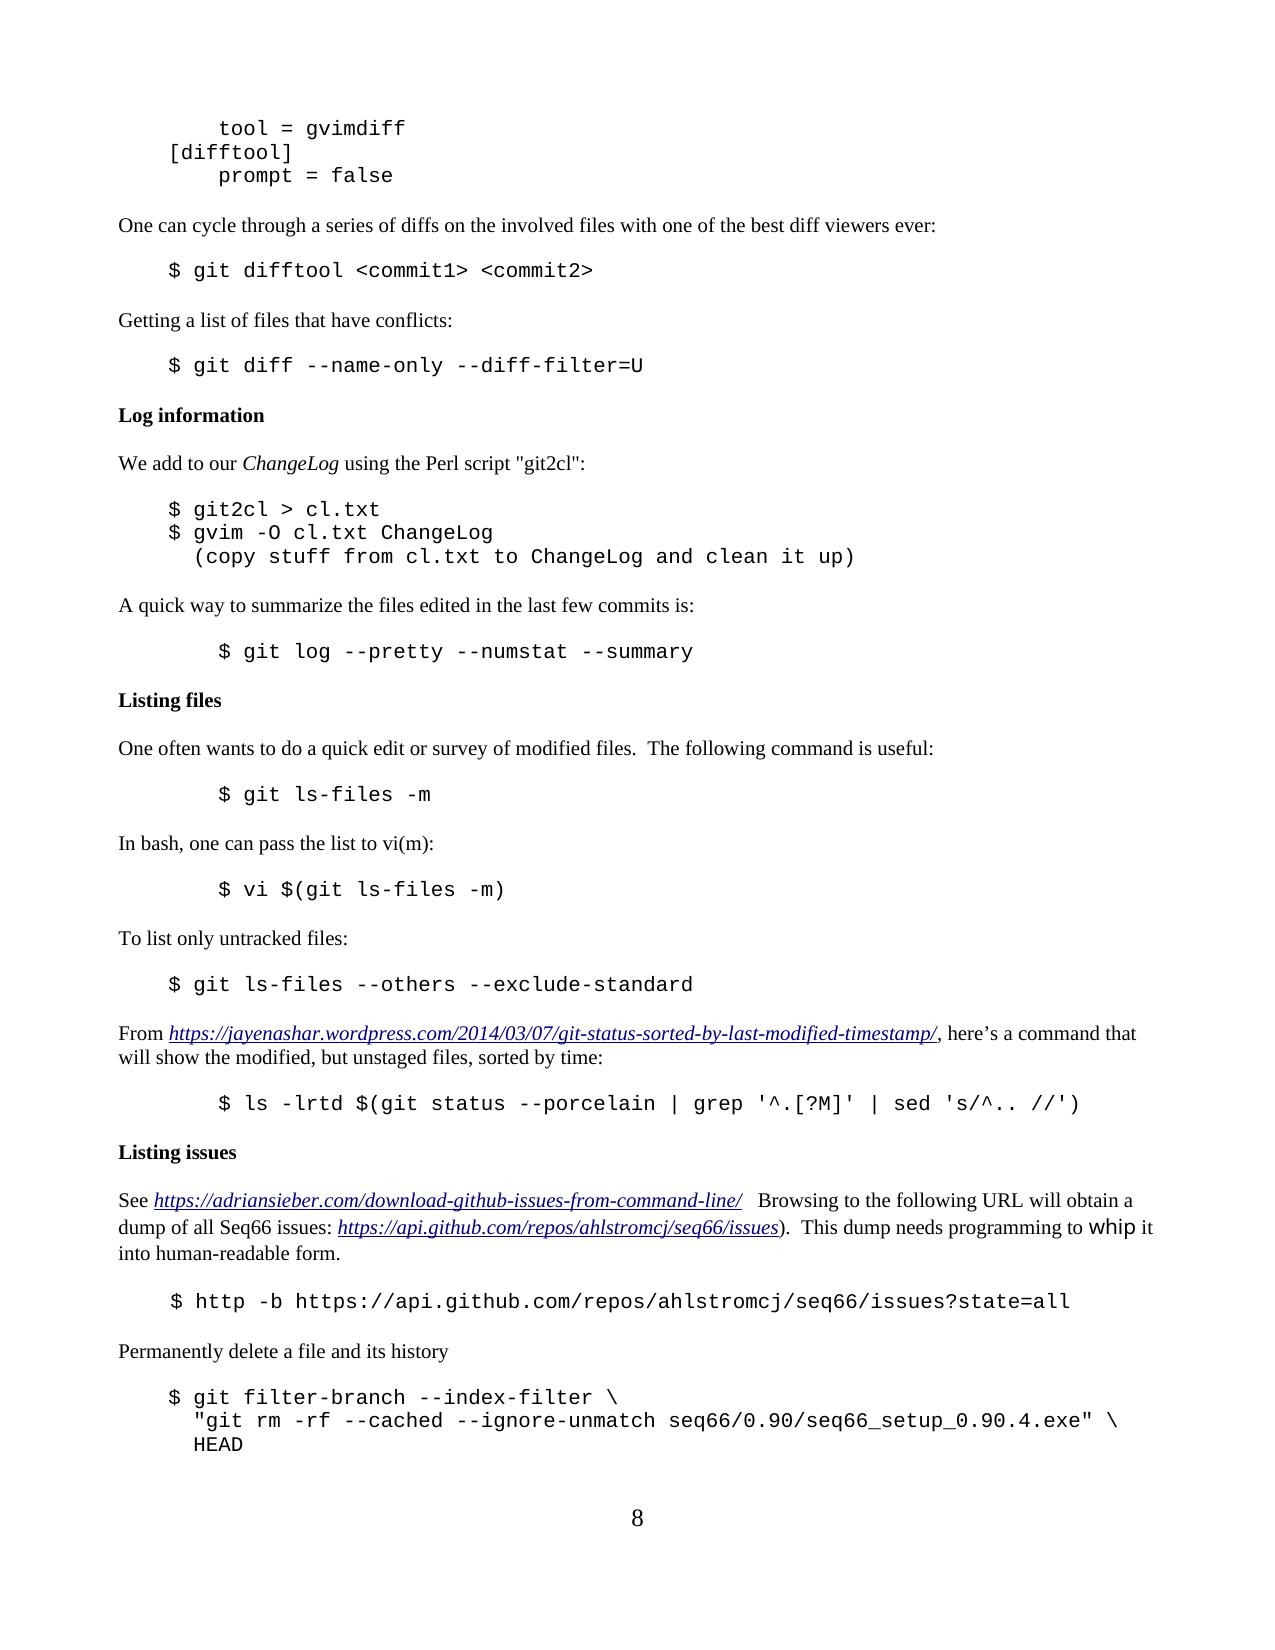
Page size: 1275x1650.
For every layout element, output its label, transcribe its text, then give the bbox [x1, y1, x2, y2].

text Listing files [118, 688, 1157, 712]
text One often wants to do a quick edit or survey of modified files. The following command is useful: [118, 736, 1157, 760]
text $ git log --pretty --numstat --summary [118, 641, 1157, 664]
text We add to our ChangeLog using the Perl script "git2cl": [118, 451, 1157, 475]
text HEAD [118, 1434, 1157, 1458]
text tool = gvimdiff [118, 118, 1157, 142]
text (copy stuff from cl.txt to ChangeLog and clean it up) [118, 546, 1157, 569]
text See https://adriansieber.com/download-github-issues-from-command-line/ Browsing to the following URL will obtain a dump of all Seq66 issues: https://api.github.com/repos/ahlstromcj/seq66/issues). This dump needs programming to whip it into human-readable form. [118, 1188, 1157, 1265]
text To list only untracked files: [118, 926, 1157, 950]
text $ git difftool <commit1> <commit2> [118, 260, 1157, 284]
text $ git2cl > cl.txt [118, 498, 1157, 522]
text $ http -b https://api.github.com/repos/ahlstromcj/seq66/issues?state=all [118, 1289, 1157, 1315]
text Log information [118, 403, 1157, 427]
text "git rm -rf --cached --ignore-unmatch seq66/0.90/seq66_setup_0.90.4.exe" \ [118, 1410, 1157, 1434]
text prompt = false [118, 165, 1157, 189]
text Listing issues [118, 1140, 1157, 1164]
text Permanently delete a file and its history [118, 1339, 1157, 1363]
text One can cycle through a series of diffs on the involved files with one of the best diff viewers ever: [118, 213, 1157, 237]
text $ git ls-files --others --exclude-standard [118, 974, 1157, 998]
text $ gvim -O cl.txt ChangeLog [118, 522, 1157, 546]
text A quick way to summarize the files edited in the last few commits is: [118, 593, 1157, 617]
text Getting a list of files that have conflicts: [118, 308, 1157, 332]
text In bash, one can pass the list to vi(m): [118, 831, 1157, 855]
text From https://jayenashar.wordpress.com/2014/03/07/git-status-sorted-by-last-modified-timestamp/, here’s a command that will show the modified, but unstaged files, sorted by time: [118, 1021, 1157, 1069]
text [difftool] [118, 142, 1157, 165]
text $ ls -lrtd $(git status --porcelain | grep '^.[?M]' | sed 's/^.. //') [118, 1093, 1157, 1117]
text $ git diff --name-only --diff-filter=U [118, 355, 1157, 379]
text $ git filter-branch --index-filter \ [118, 1387, 1157, 1410]
text $ vi $(git ls-files -m) [118, 879, 1157, 903]
text $ git ls-files -m [118, 784, 1157, 808]
